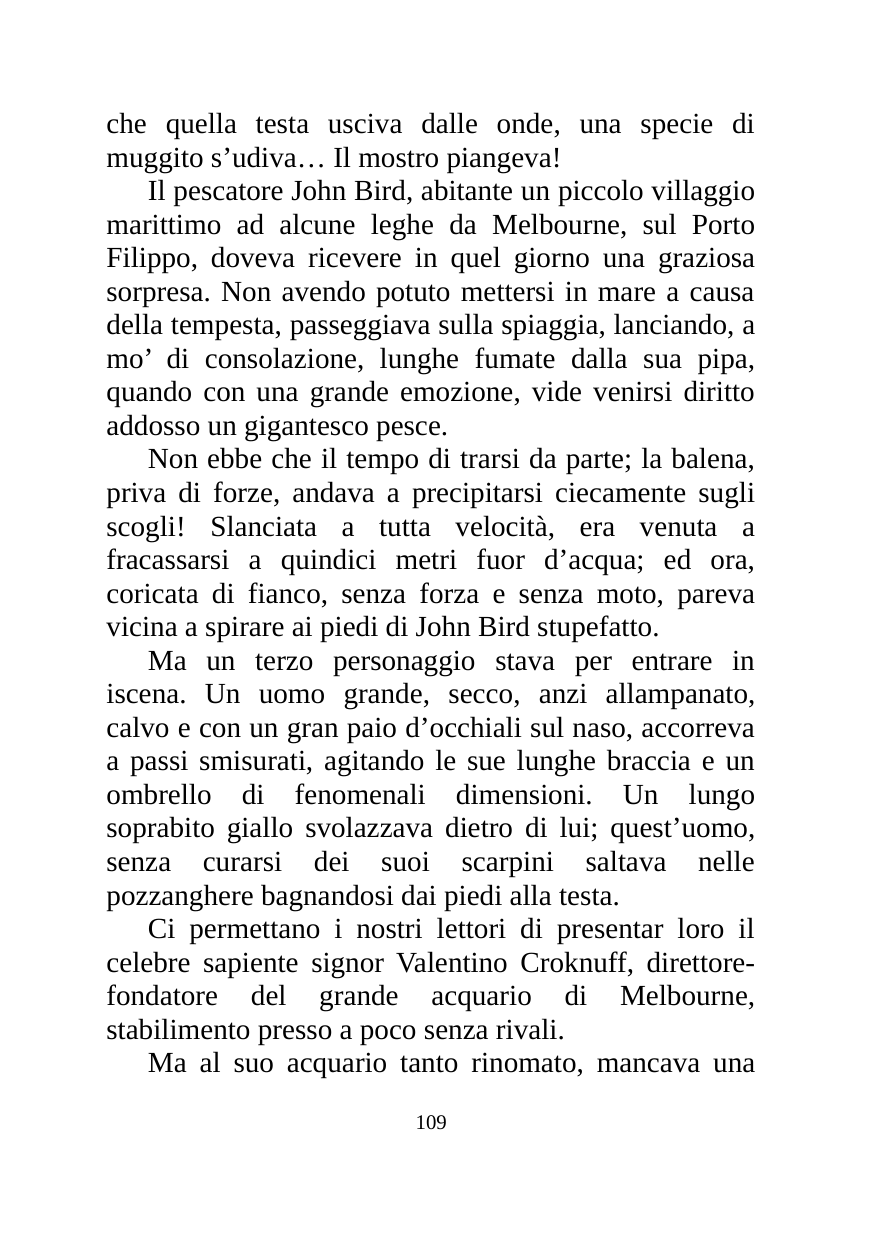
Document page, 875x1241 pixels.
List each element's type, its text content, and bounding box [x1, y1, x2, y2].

text Non ebbe che il tempo di trarsi da parte; la balena, priva di forze, andava a precipitarsi ciecamente sugli scogli! Slanciata a tutta velocità, era venuta a fracassarsi a quindici metri fuor d’acqua; ed ora, coricata di fianco, senza forza e senza moto, pareva vicina a spirare ai piedi di John Bird stupefatto. [106, 442, 756, 643]
text Ma al suo acquario tanto rinomato, mancava una [106, 1045, 756, 1079]
text Ma un terzo personaggio stava per entrare in iscena. Un uomo grande, secco, anzi allampanato, calvo e con un gran paio d’occhiali sul naso, accorreva a passi smisurati, agitando le sue lunghe braccia e un ombrello di fenomenali dimensioni. Un lungo soprabito giallo svolazzava dietro di lui; quest’uomo, senza curarsi dei suoi scarpini saltava nelle pozzanghere bagnandosi dai piedi alla testa. [106, 643, 756, 911]
text Il pescatore John Bird, abitante un piccolo villaggio marittimo ad alcune leghe da Melbourne, sul Porto Filippo, doveva ricevere in quel giorno una graziosa sorpresa. Non avendo potuto mettersi in mare a causa della tempesta, passeggiava sulla spiaggia, lanciando, a mo’ di consolazione, lunghe fumate dalla sua pipa, quando con una grande emozione, vide venirsi diritto addosso un gigantesco pesce. [106, 173, 756, 442]
text Ci permettano i nostri lettori di presentar loro il celebre sapiente signor Valentino Croknuff, direttore-fondatore del grande acquario di Melbourne, stabilimento presso a poco senza rivali. [106, 911, 756, 1045]
text che quella testa usciva dalle onde, una specie di muggito s’udiva… Il mostro piangeva! [106, 106, 756, 173]
